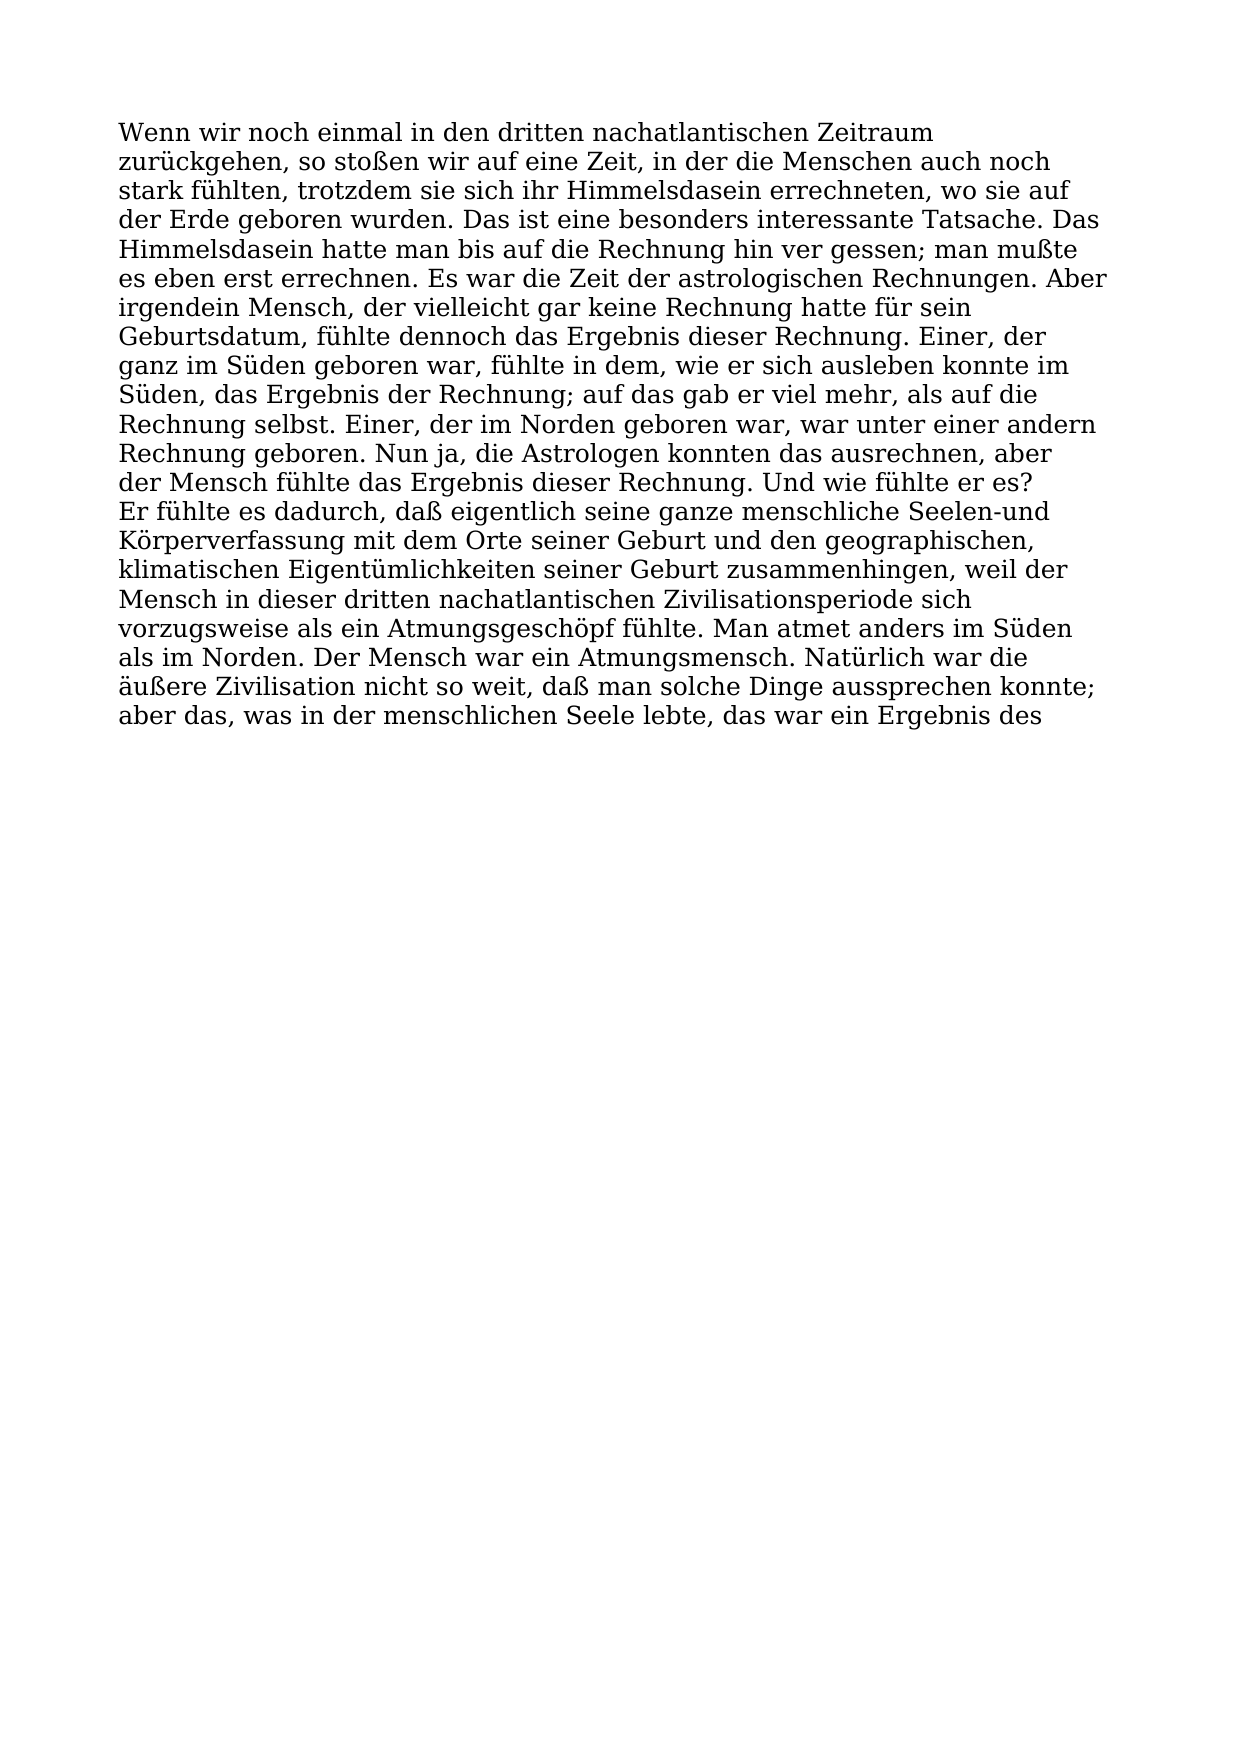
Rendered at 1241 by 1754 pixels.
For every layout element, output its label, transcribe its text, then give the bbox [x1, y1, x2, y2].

text irgendein Mensch, der vielleicht gar keine Rechnung hatte für sein [118, 293, 1122, 322]
text Wenn wir noch einmal in den dritten nachatlantischen Zeitraum [118, 118, 1122, 147]
text aber das, was in der menschlichen Seele lebte, das war ein Ergebnis des [118, 701, 1122, 731]
text der Erde geboren wurden. Das ist eine besonders interessante Tatsache. Das [118, 206, 1122, 235]
text Er fühlte es dadurch, daß eigentlich seine ganze menschliche Seelen-und [118, 497, 1122, 526]
text klimatischen Eigentümlichkeiten seiner Geburt zusammenhingen, weil der [118, 556, 1122, 585]
text Süden, das Ergebnis der Rechnung; auf das gab er viel mehr, als auf die [118, 381, 1122, 410]
text Rechnung geboren. Nun ja, die Astrologen konnten das ausrechnen, aber [118, 439, 1122, 468]
text äußere Zivilisation nicht so weit, daß man solche Dinge aussprechen konnte; [118, 672, 1122, 701]
text Rechnung selbst. Einer, der im Norden geboren war, war unter einer andern [118, 410, 1122, 439]
text stark fühlten, trotzdem sie sich ihr Himmelsdasein errechneten, wo sie auf [118, 176, 1122, 206]
text zurückgehen, so stoßen wir auf eine Zeit, in der die Menschen auch noch [118, 147, 1122, 176]
text Mensch in dieser dritten nachatlantischen Zivilisationsperiode sich [118, 585, 1122, 614]
text es eben erst errechnen. Es war die Zeit der astrologischen Rechnungen. Aber [118, 264, 1122, 293]
text Geburtsdatum, fühlte dennoch das Ergebnis dieser Rechnung. Einer, der [118, 322, 1122, 351]
text Körperverfassung mit dem Orte seiner Geburt und den geographischen, [118, 526, 1122, 556]
text vorzugsweise als ein Atmungsgeschöpf fühlte. Man atmet anders im Süden [118, 614, 1122, 643]
text als im Norden. Der Mensch war ein Atmungsmensch. Natürlich war die [118, 643, 1122, 672]
text Himmelsdasein hatte man bis auf die Rechnung hin ver gessen; man mußte [118, 235, 1122, 264]
text der Mensch fühlte das Ergebnis dieser Rechnung. Und wie fühlte er es? [118, 468, 1122, 497]
text ganz im Süden geboren war, fühlte in dem, wie er sich ausleben konnte im [118, 351, 1122, 381]
